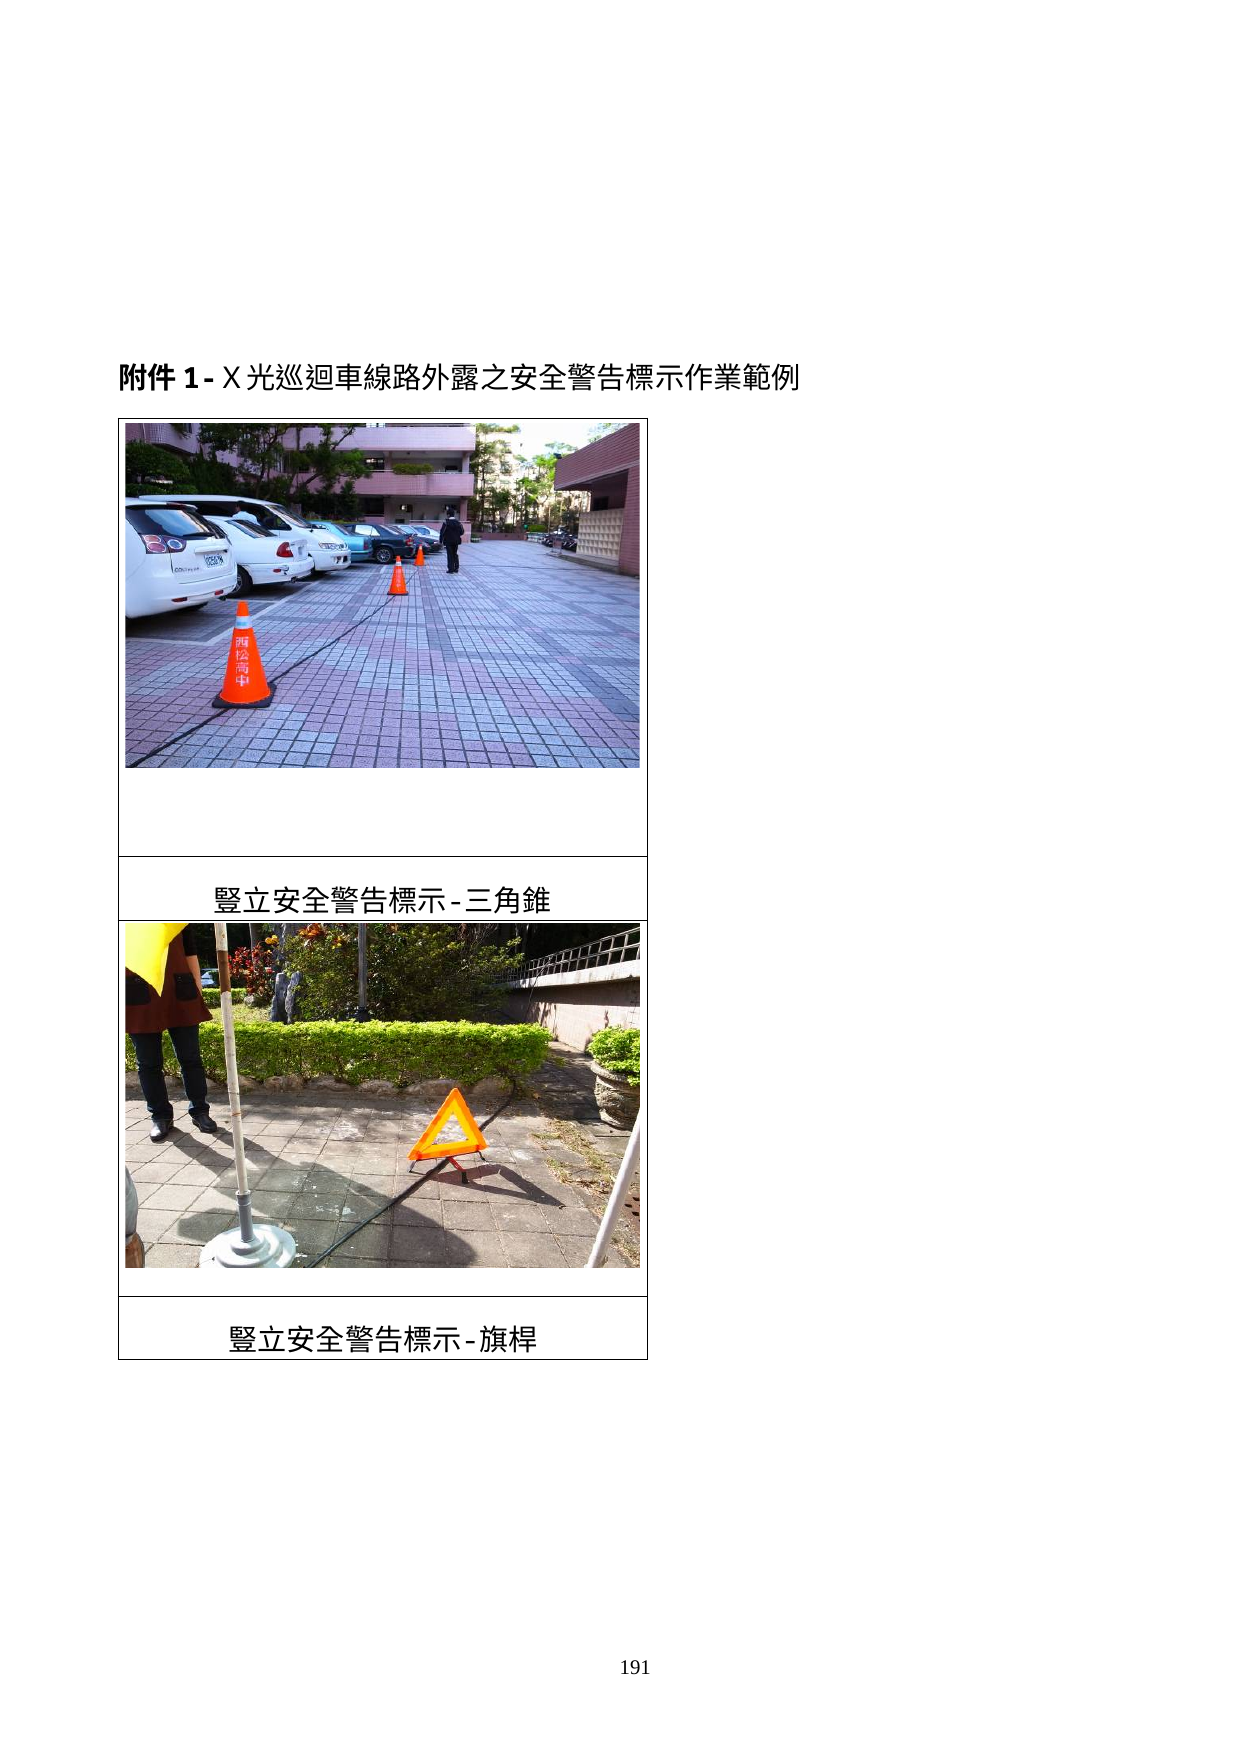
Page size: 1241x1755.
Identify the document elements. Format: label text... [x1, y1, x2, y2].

table_cell 豎立安全警告標示-旗桿 [119, 1297, 647, 1359]
table_header [119, 419, 647, 856]
table_cell [119, 921, 647, 1296]
text 附件1-Ｘ光巡迴車線路外露之安全警告標示作業範例 [118, 334, 1152, 396]
table_cell 豎立安全警告標示-三角錐 [119, 857, 647, 919]
